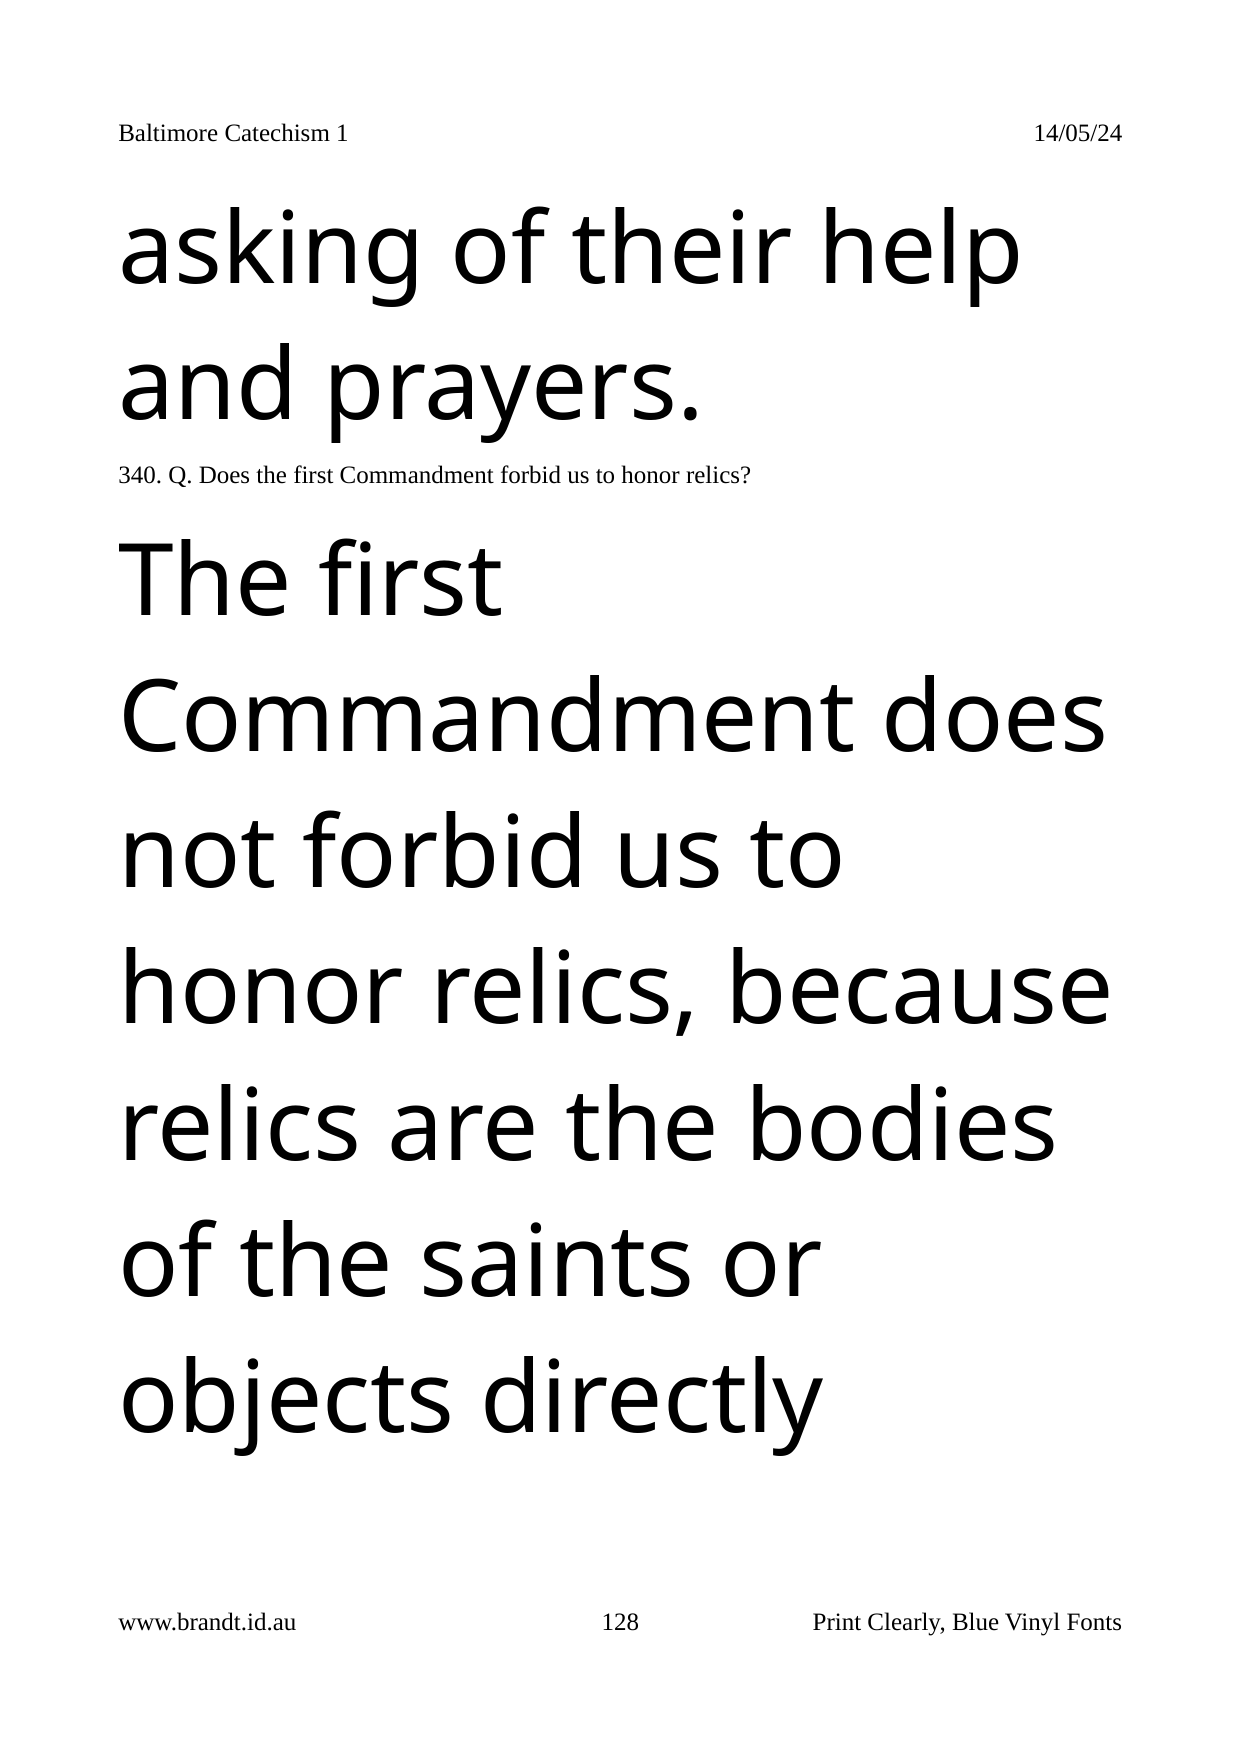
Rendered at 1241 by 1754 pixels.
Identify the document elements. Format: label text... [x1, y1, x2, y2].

text 340. Q. Does the first Commandment forbid us to honor relics? [118, 461, 1122, 489]
text The first Commandment does not forbid us to honor relics, because relics are the bodies of the saints or objects directly [118, 508, 1122, 1462]
text asking of their help and prayers. [118, 176, 1122, 449]
